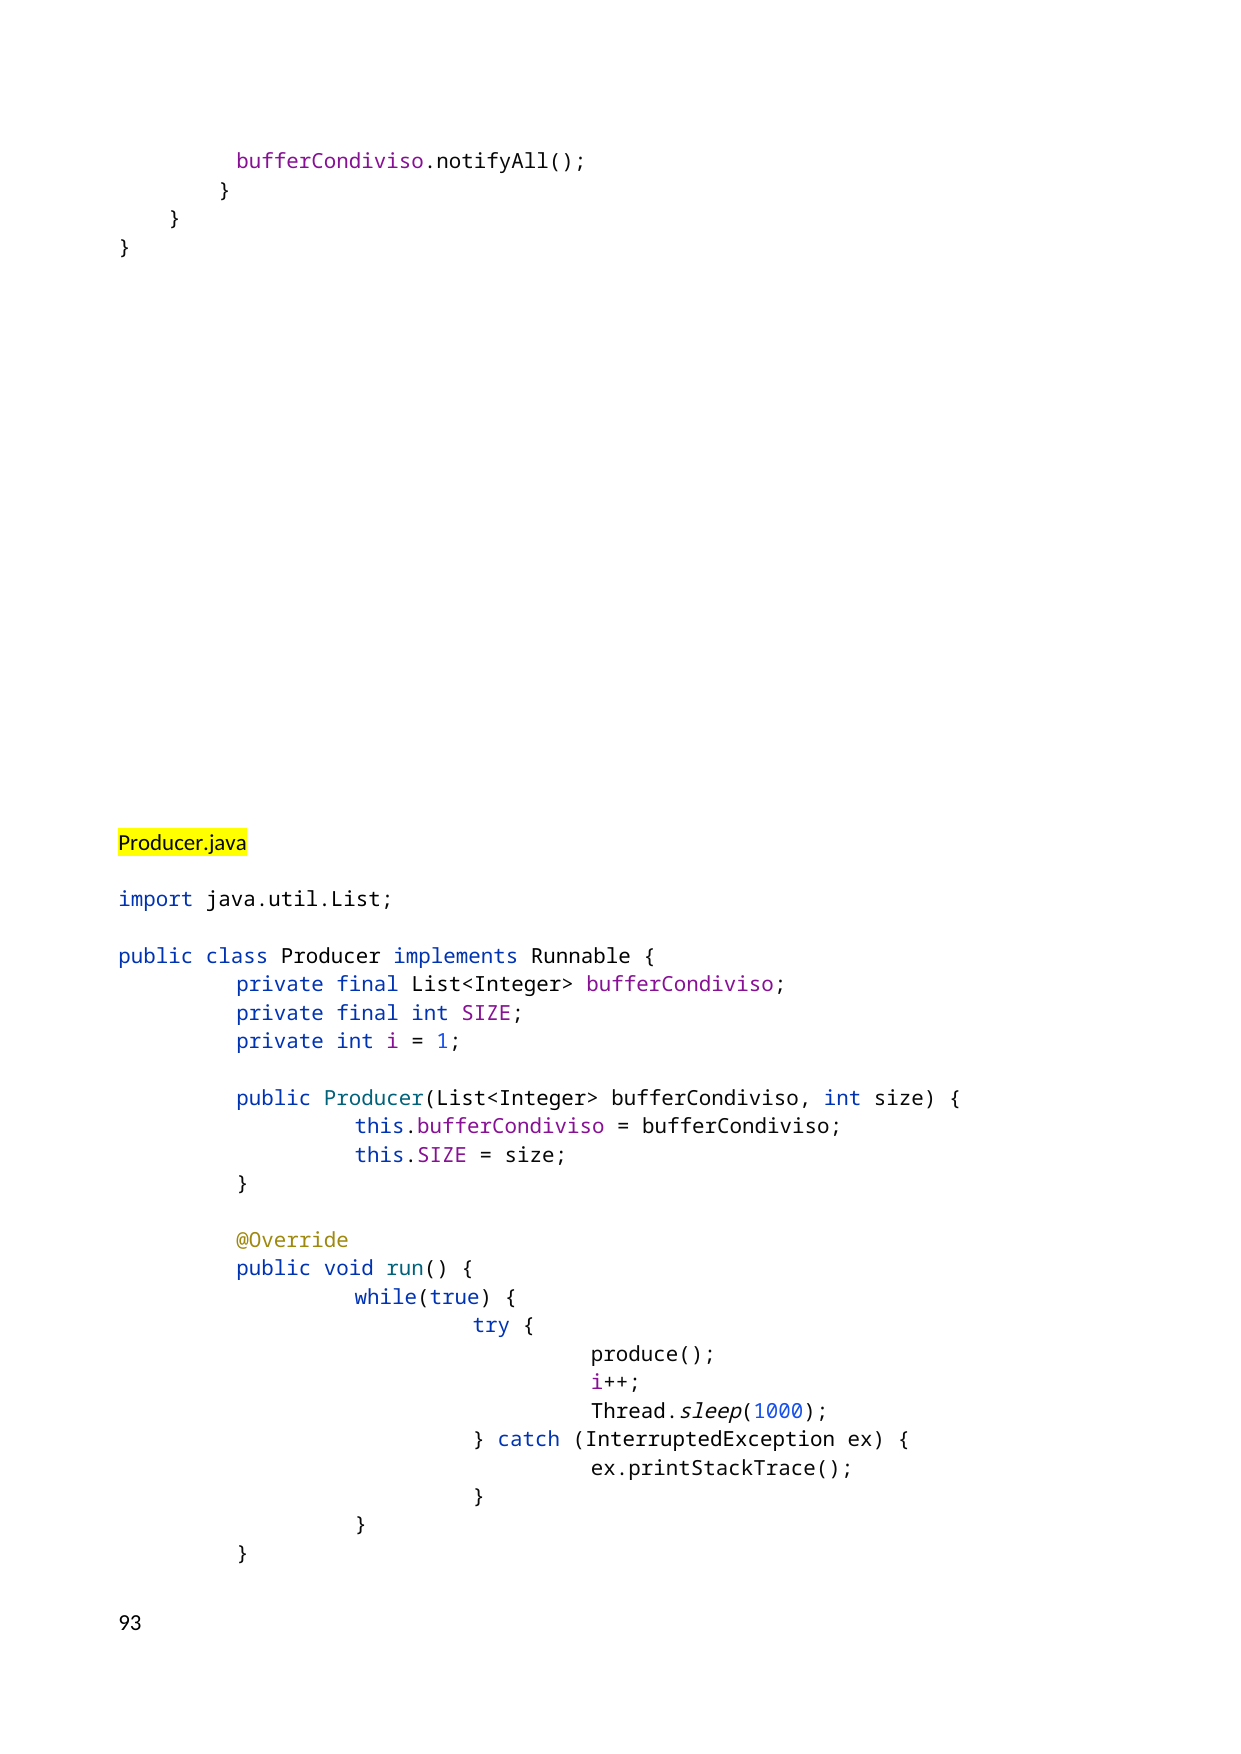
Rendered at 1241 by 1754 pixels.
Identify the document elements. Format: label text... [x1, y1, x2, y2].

text Producer.java [118, 828, 1122, 856]
text import java.util.List; public class Producer implements Runnable { private final List<Integer> bufferCondiviso; private final int SIZE; private int i = 1; public Producer(List<Integer> bufferCondiviso, int size) { this.bufferCondiviso = bufferCondiviso; this.SIZE = size; } @Override public void run() { while(true) { try { produce(); i++; Thread.sleep(1000); } catch (InterruptedException ex) { ex.printStackTrace(); } } } [118, 884, 1122, 1566]
text bufferCondiviso.notifyAll(); } } } [118, 118, 1122, 260]
